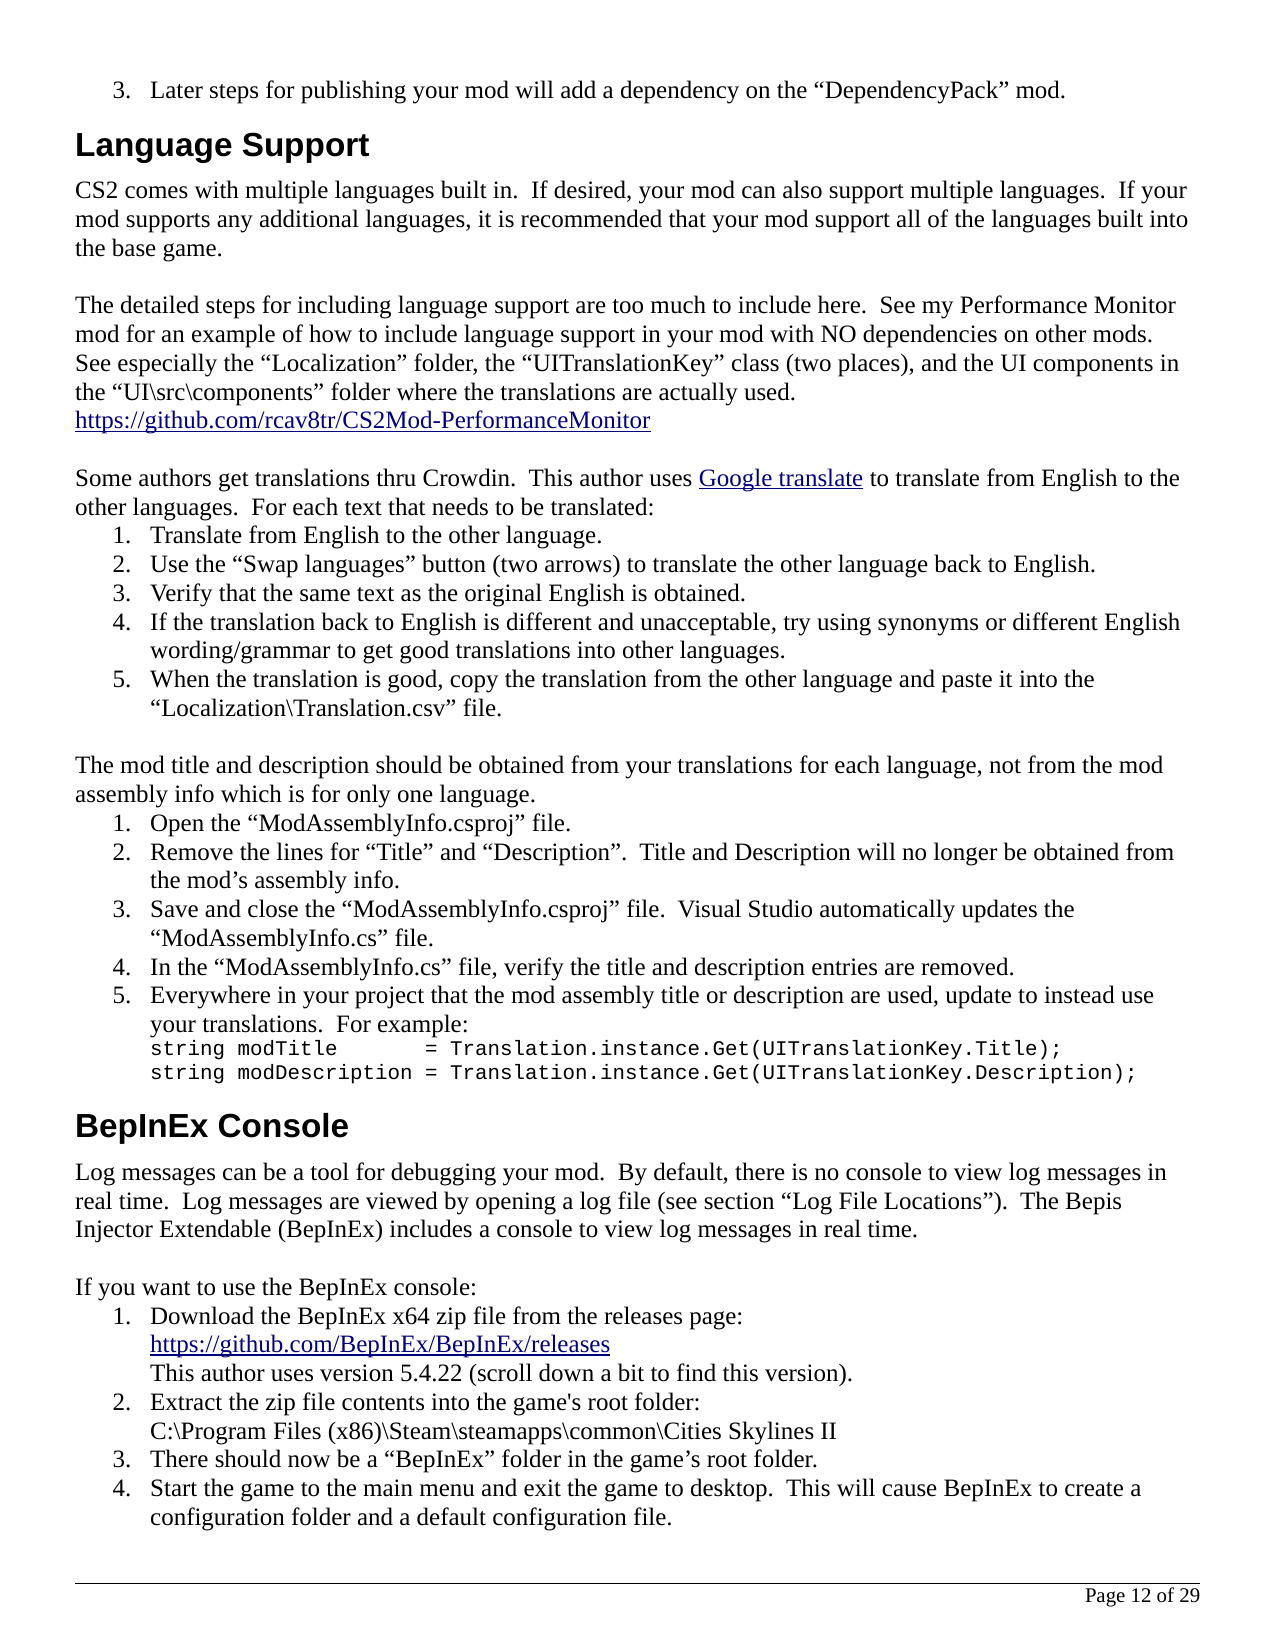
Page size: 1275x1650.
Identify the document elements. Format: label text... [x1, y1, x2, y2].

list Download the BepInEx x64 zip file from the releases page: https://github.com/BepInEx/BepInEx/releases This author uses version 5.4.22 (scroll down a bit to find this version). [112, 1301, 1200, 1387]
text Log messages can be a tool for debugging your mod. By default, there is no console to view log messages in real time. Log messages are viewed by opening a log file (see section “Log File Locations”). The Bepis Injector Extendable (BepInEx) includes a console to view log messages in real time. [75, 1157, 1200, 1243]
list When the translation is good, copy the translation from the other language and paste it into the “Localization\Translation.csv” file. [112, 664, 1200, 722]
text The mod title and description should be obtained from your translations for each language, not from the mod assembly info which is for only one language. [75, 751, 1200, 808]
subtitle BepInEx Console [75, 1106, 1200, 1144]
list If the translation back to English is different and unacceptable, try using synonyms or different English wording/grammar to get good translations into other languages. [112, 607, 1200, 664]
text CS2 comes with multiple languages built in. If desired, your mod can also support multiple languages. If your mod supports any additional languages, it is recommended that your mod support all of the languages built into the base game. [75, 176, 1200, 262]
list Verify that the same text as the original English is obtained. [112, 578, 1200, 607]
list Save and close the “ModAssemblyInfo.csproj” file. Visual Studio automatically updates the “ModAssemblyInfo.cs” file. [112, 894, 1200, 952]
text The detailed steps for including language support are too much to include here. See my Performance Monitor mod for an example of how to include language support in your mod with NO dependencies on other mods. See especially the “Localization” folder, the “UITranslationKey” class (two places), and the UI components in the “UI\src\components” folder where the translations are actually used. https://github.com/rcav8tr/CS2Mod-PerformanceMonitor [75, 291, 1200, 434]
text Some authors get translations thru Crowdin. This author uses Google translate to translate from English to the other languages. For each text that needs to be translated: [75, 463, 1200, 521]
list Remove the lines for “Title” and “Description”. Title and Description will no longer be obtained from the mod’s assembly info. [112, 837, 1200, 894]
list Everywhere in your project that the mod assembly title or description are used, update to instead use your translations. For example: string modTitle = Translation.instance.Get(UITranslationKey.Title); string modDescription = Translation.instance.Get(UITranslationKey.Description); [112, 981, 1200, 1085]
list Open the “ModAssemblyInfo.csproj” file. [112, 808, 1200, 837]
subtitle Language Support [75, 124, 1200, 163]
text If you want to use the BepInEx console: [75, 1272, 1200, 1301]
list Start the game to the main menu and exit the game to desktop. This will cause BepInEx to create a configuration folder and a default configuration file. [112, 1473, 1200, 1531]
list Use the “Swap languages” button (two arrows) to translate the other language back to English. [112, 549, 1200, 578]
list Extract the zip file contents into the game's root folder: C:\Program Files (x86)\Steam\steamapps\common\Cities Skylines II [112, 1387, 1200, 1444]
list Translate from English to the other language. [112, 521, 1200, 549]
list There should now be a “BepInEx” folder in the game’s root folder. [112, 1444, 1200, 1473]
list Later steps for publishing your mod will add a dependency on the “DependencyPack” mod. [112, 75, 1200, 104]
list In the “ModAssemblyInfo.cs” file, verify the title and description entries are removed. [112, 952, 1200, 981]
